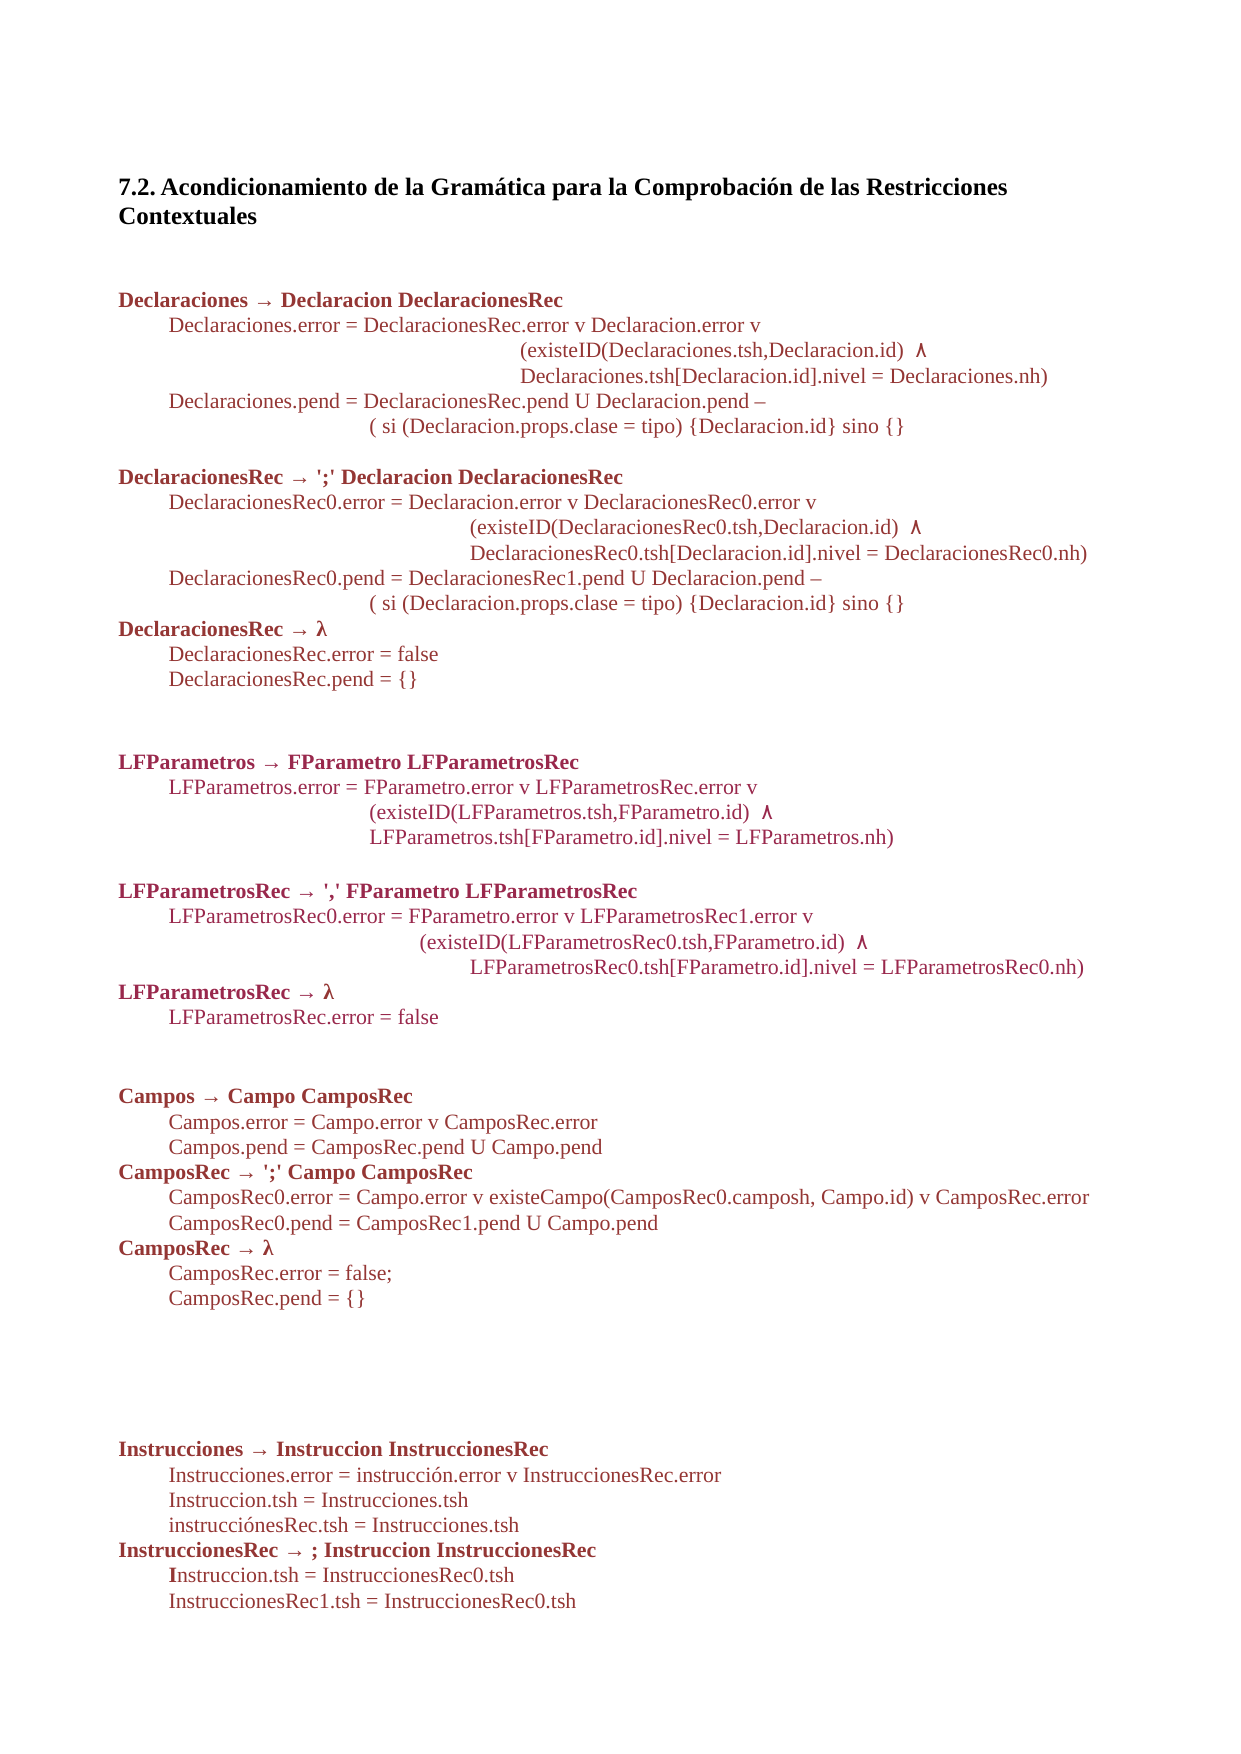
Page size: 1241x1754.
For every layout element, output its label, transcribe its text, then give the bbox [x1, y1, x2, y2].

text LFParametrosRec → λ [118, 979, 1122, 1004]
text LFParametrosRec → ',' FParametro LFParametrosRec [118, 878, 1122, 903]
text DeclaracionesRec → λ [118, 616, 1122, 641]
text Instruccion.tsh = Instrucciones.tsh [118, 1487, 1122, 1512]
text ( si (Declaracion.props.clase = tipo) {Declaracion.id} sino {} [118, 413, 1122, 439]
text Declaraciones.pend = DeclaracionesRec.pend U Declaracion.pend – [118, 388, 1122, 413]
text Declaraciones → Declaracion DeclaracionesRec [118, 287, 1122, 312]
text Instruccion.tsh = InstruccionesRec0.tsh [118, 1562, 1122, 1588]
text InstruccionesRec → ; Instruccion InstruccionesRec [118, 1537, 1122, 1562]
text instrucciónesRec.tsh = Instrucciones.tsh [118, 1512, 1122, 1537]
text CamposRec0.error = Campo.error v existeCampo(CamposRec0.camposh, Campo.id) v CamposRec.error [118, 1184, 1122, 1209]
text Campos.pend = CamposRec.pend U Campo.pend [118, 1134, 1122, 1159]
text DeclaracionesRec → ';' Declaracion DeclaracionesRec [118, 464, 1122, 489]
text DeclaracionesRec0.tsh[Declaracion.id].nivel = DeclaracionesRec0.nh) [118, 540, 1122, 565]
text CamposRec.error = false; [118, 1260, 1122, 1285]
text LFParametros.error = FParametro.error v LFParametrosRec.error v (existeID(LFParametros.tsh,FParametro.id) ٨ LFParametros.tsh[FParametro.id].nivel = LFParametros.nh) [118, 774, 1122, 849]
text DeclaracionesRec0.pend = DeclaracionesRec1.pend U Declaracion.pend – [118, 565, 1122, 590]
text CamposRec.pend = {} [118, 1285, 1122, 1310]
text CamposRec0.pend = CamposRec1.pend U Campo.pend [118, 1209, 1122, 1235]
text DeclaracionesRec.error = false [118, 641, 1122, 666]
text Declaraciones.error = DeclaracionesRec.error v Declaracion.error v (existeID(Declaraciones.tsh,Declaracion.id) ٨ Declaraciones.tsh[Declaracion.id].nivel = Declaraciones.nh) [118, 312, 1122, 388]
text 7.2. Acondicionamiento de la Gramática para la Comprobación de las Restricciones Contextuales [118, 172, 1122, 229]
text Instrucciones → Instruccion InstruccionesRec [118, 1436, 1122, 1462]
text DeclaracionesRec.pend = {} [118, 666, 1122, 691]
text LFParametrosRec.error = false [118, 1004, 1122, 1029]
text InstruccionesRec1.tsh = InstruccionesRec0.tsh [118, 1588, 1122, 1613]
text Campos → Campo CamposRec [118, 1083, 1122, 1109]
text LFParametros → FParametro LFParametrosRec [118, 749, 1122, 774]
text ( si (Declaracion.props.clase = tipo) {Declaracion.id} sino {} [118, 590, 1122, 616]
text DeclaracionesRec0.error = Declaracion.error v DeclaracionesRec0.error v [118, 489, 1122, 514]
text LFParametrosRec0.error = FParametro.error v LFParametrosRec1.error v (existeID(LFParametrosRec0.tsh,FParametro.id) ٨ LFParametrosRec0.tsh[FParametro.id].nivel = LFParametrosRec0.nh) [118, 903, 1122, 979]
text CamposRec → λ [118, 1235, 1122, 1260]
text Campos.error = Campo.error v CamposRec.error [118, 1109, 1122, 1134]
text (existeID(DeclaracionesRec0.tsh,Declaracion.id) ٨ [118, 514, 1122, 540]
text Instrucciones.error = instrucción.error v InstruccionesRec.error [118, 1462, 1122, 1487]
text CamposRec → ';' Campo CamposRec [118, 1159, 1122, 1184]
